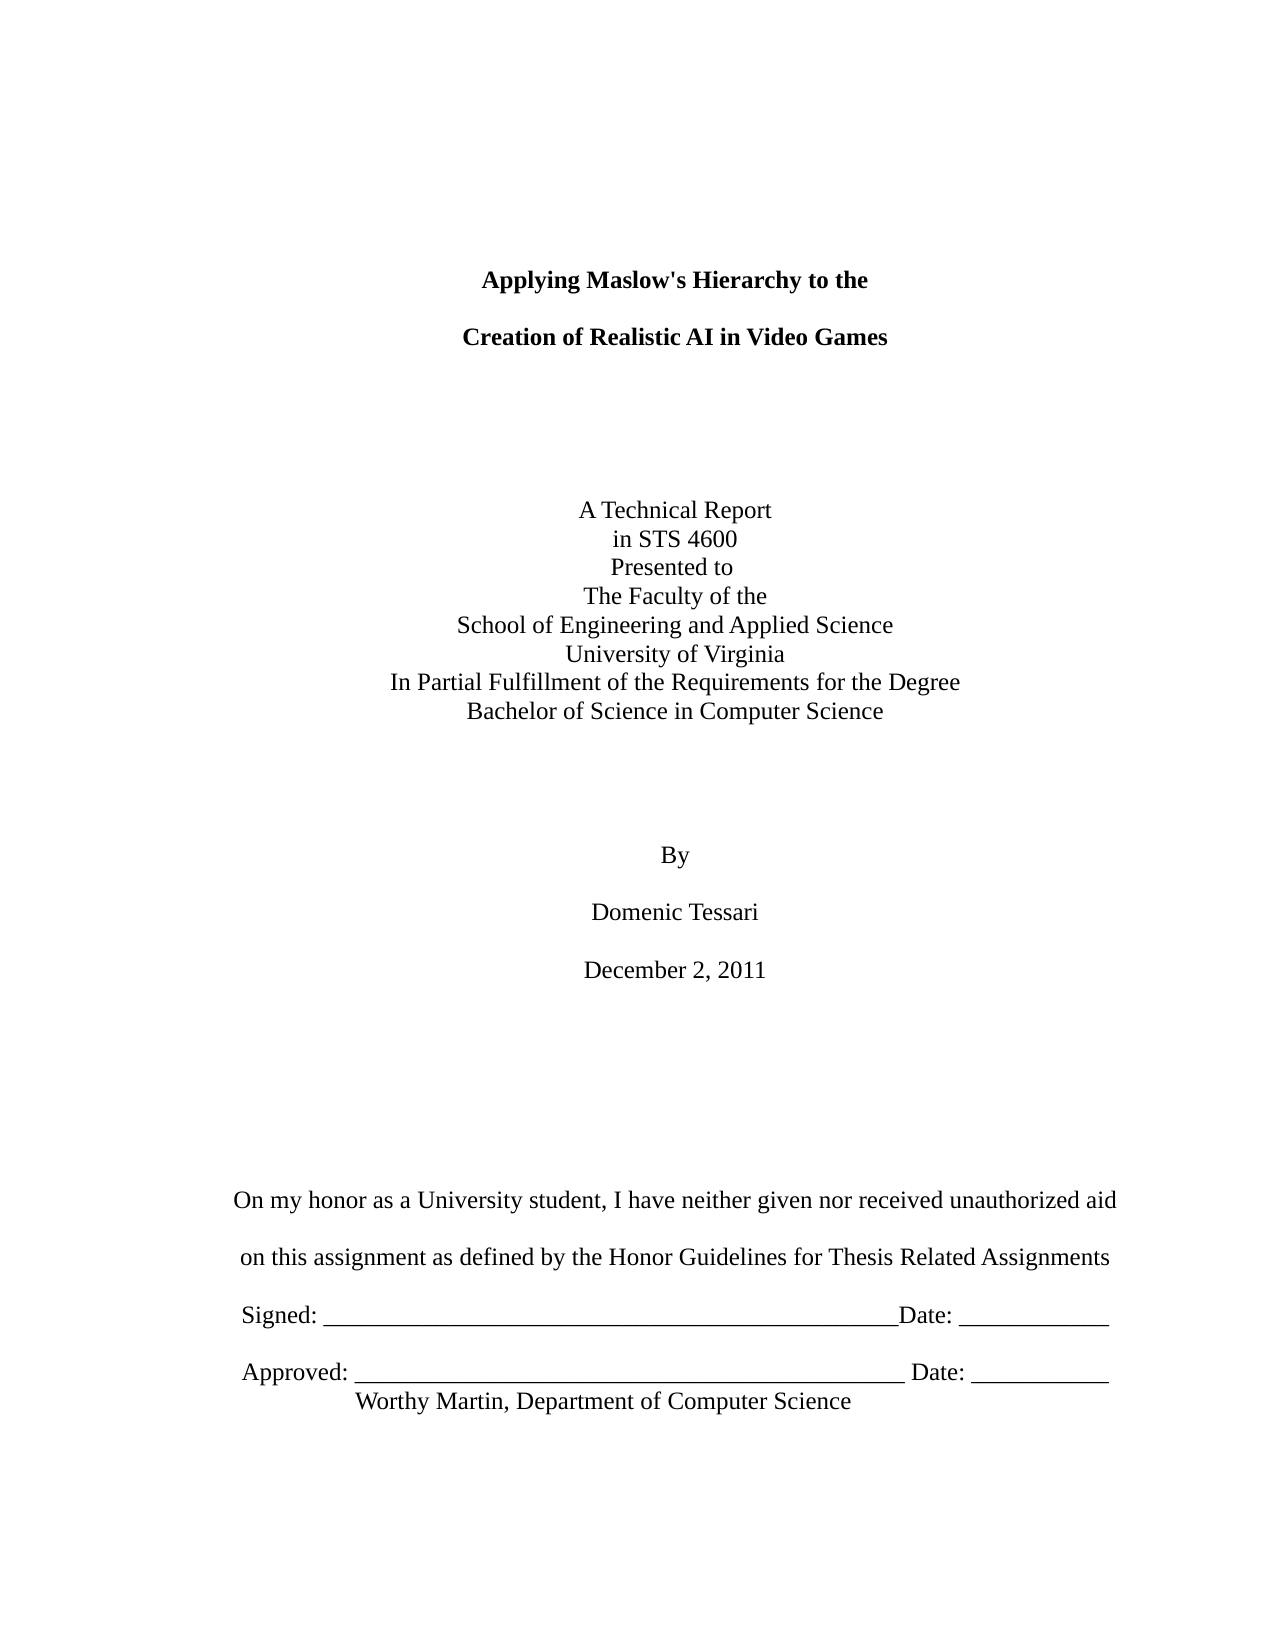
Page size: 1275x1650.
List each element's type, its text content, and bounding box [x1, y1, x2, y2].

text In Partial Fulfillment of the Requirements for the Degree [225, 667, 1125, 696]
text The Faculty of the [225, 581, 1125, 610]
text in STS 4600 [225, 524, 1125, 552]
text Bachelor of Science in Computer Science [225, 696, 1125, 725]
text University of Virginia [225, 639, 1125, 667]
text December 2, 2011 [225, 955, 1125, 984]
text Signed: ______________________________________________Date: ____________ [225, 1300, 1125, 1329]
text By [225, 840, 1125, 869]
text Creation of Realistic AI in Video Games [225, 322, 1125, 351]
text Approved: ____________________________________________ Date: ___________ [225, 1357, 1125, 1386]
text School of Engineering and Applied Science [225, 610, 1125, 639]
text On my honor as a University student, I have neither given nor received unauthorized aid on this assignment as defined by the Honor Guidelines for Thesis Related Assignments [225, 1185, 1125, 1271]
text Presented to [225, 552, 1125, 581]
text Domenic Tessari [225, 897, 1125, 926]
text A Technical Report [225, 495, 1125, 524]
text Applying Maslow's Hierarchy to the [225, 265, 1125, 294]
text Worthy Martin, Department of Computer Science [225, 1386, 1125, 1415]
